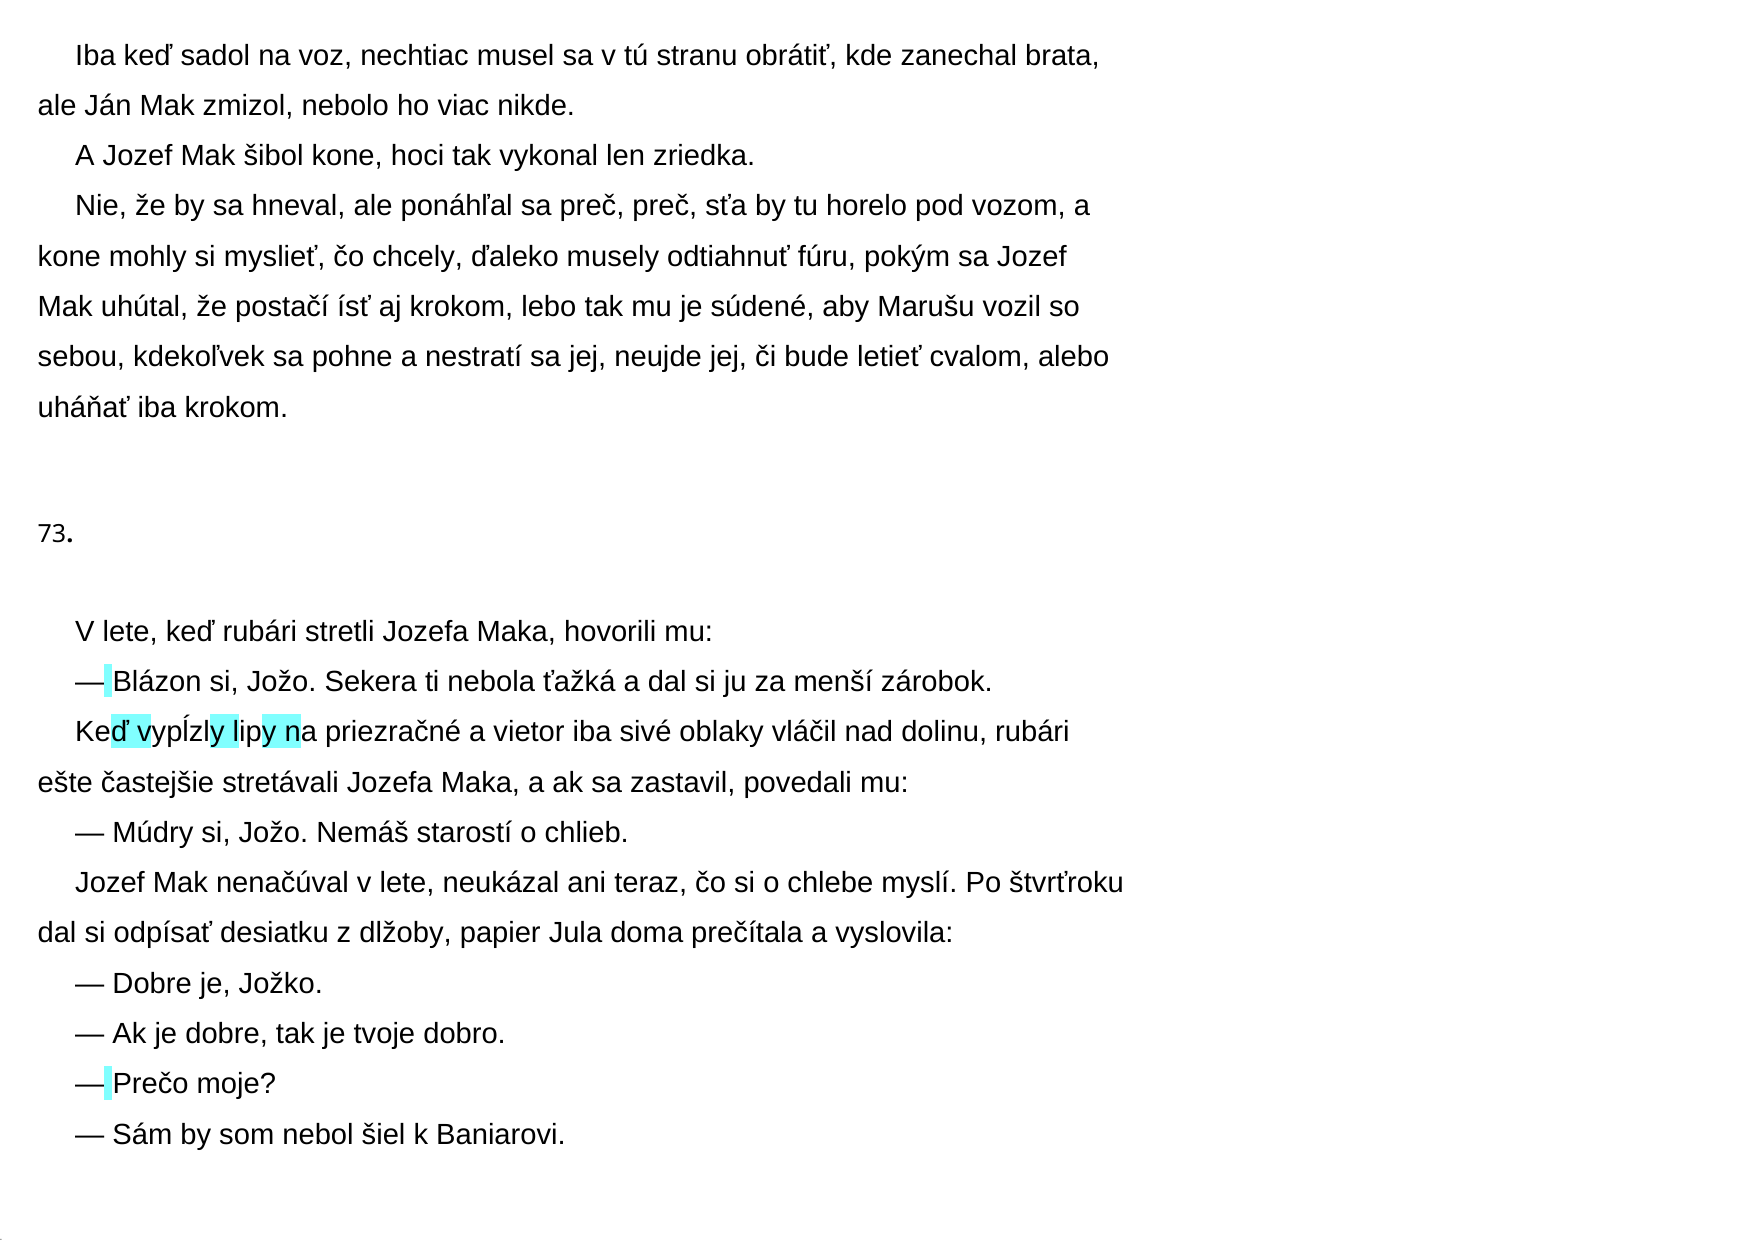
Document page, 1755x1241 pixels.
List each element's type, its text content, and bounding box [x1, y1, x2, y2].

text — Sám by som nebol šiel k Baniarovi. [37, 1117, 1130, 1150]
subtitle 73. [37, 516, 1130, 550]
text Keď vypĺzly lipy na priezračné a vietor iba sivé oblaky vláčil nad dolinu, rubári ešte častejšie stretávali Jozefa Maka, a ak sa zastavil, povedali mu: [37, 714, 1130, 798]
text — Prečo moje? [37, 1066, 1130, 1100]
text — Múdry si, Jožo. Nemáš starostí o chlieb. [37, 815, 1130, 848]
text A Jozef Mak šibol kone, hoci tak vykonal len zriedka. [37, 138, 1130, 172]
text V lete, keď rubári stretli Jozefa Maka, hovorili mu: [37, 614, 1130, 647]
text Nie, že by sa hneval, ale ponáhľal sa preč, preč, sťa by tu horelo pod vozom, a kone mohly si myslieť, čo chcely, ďaleko musely odtiahnuť fúru, pokým sa Jozef Mak uhútal, že postačí ísť aj krokom, lebo tak mu je súdené, aby Marušu vozil so sebou, kdekoľvek sa pohne a nestratí sa jej, neujde jej, či bude letieť cvalom, alebo uháňať iba krokom. [37, 188, 1130, 423]
text Iba keď sadol na voz, nechtiac musel sa v tú stranu obrátiť, kde zanechal brata, ale Ján Mak zmizol, nebolo ho viac nikde. [37, 37, 1130, 121]
text — Ak je dobre, tak je tvoje dobro. [37, 1016, 1130, 1050]
text — Blázon si, Jožo. Sekera ti nebola ťažká a dal si ju za menší zárobok. [37, 664, 1130, 697]
text — Dobre je, Jožko. [37, 966, 1130, 999]
text Jozef Mak nenačúval v lete, neukázal ani teraz, čo si o chlebe myslí. Po štvrťroku dal si odpísať desiatku z dlžoby, papier Jula doma prečítala a vyslovila: [37, 865, 1130, 949]
